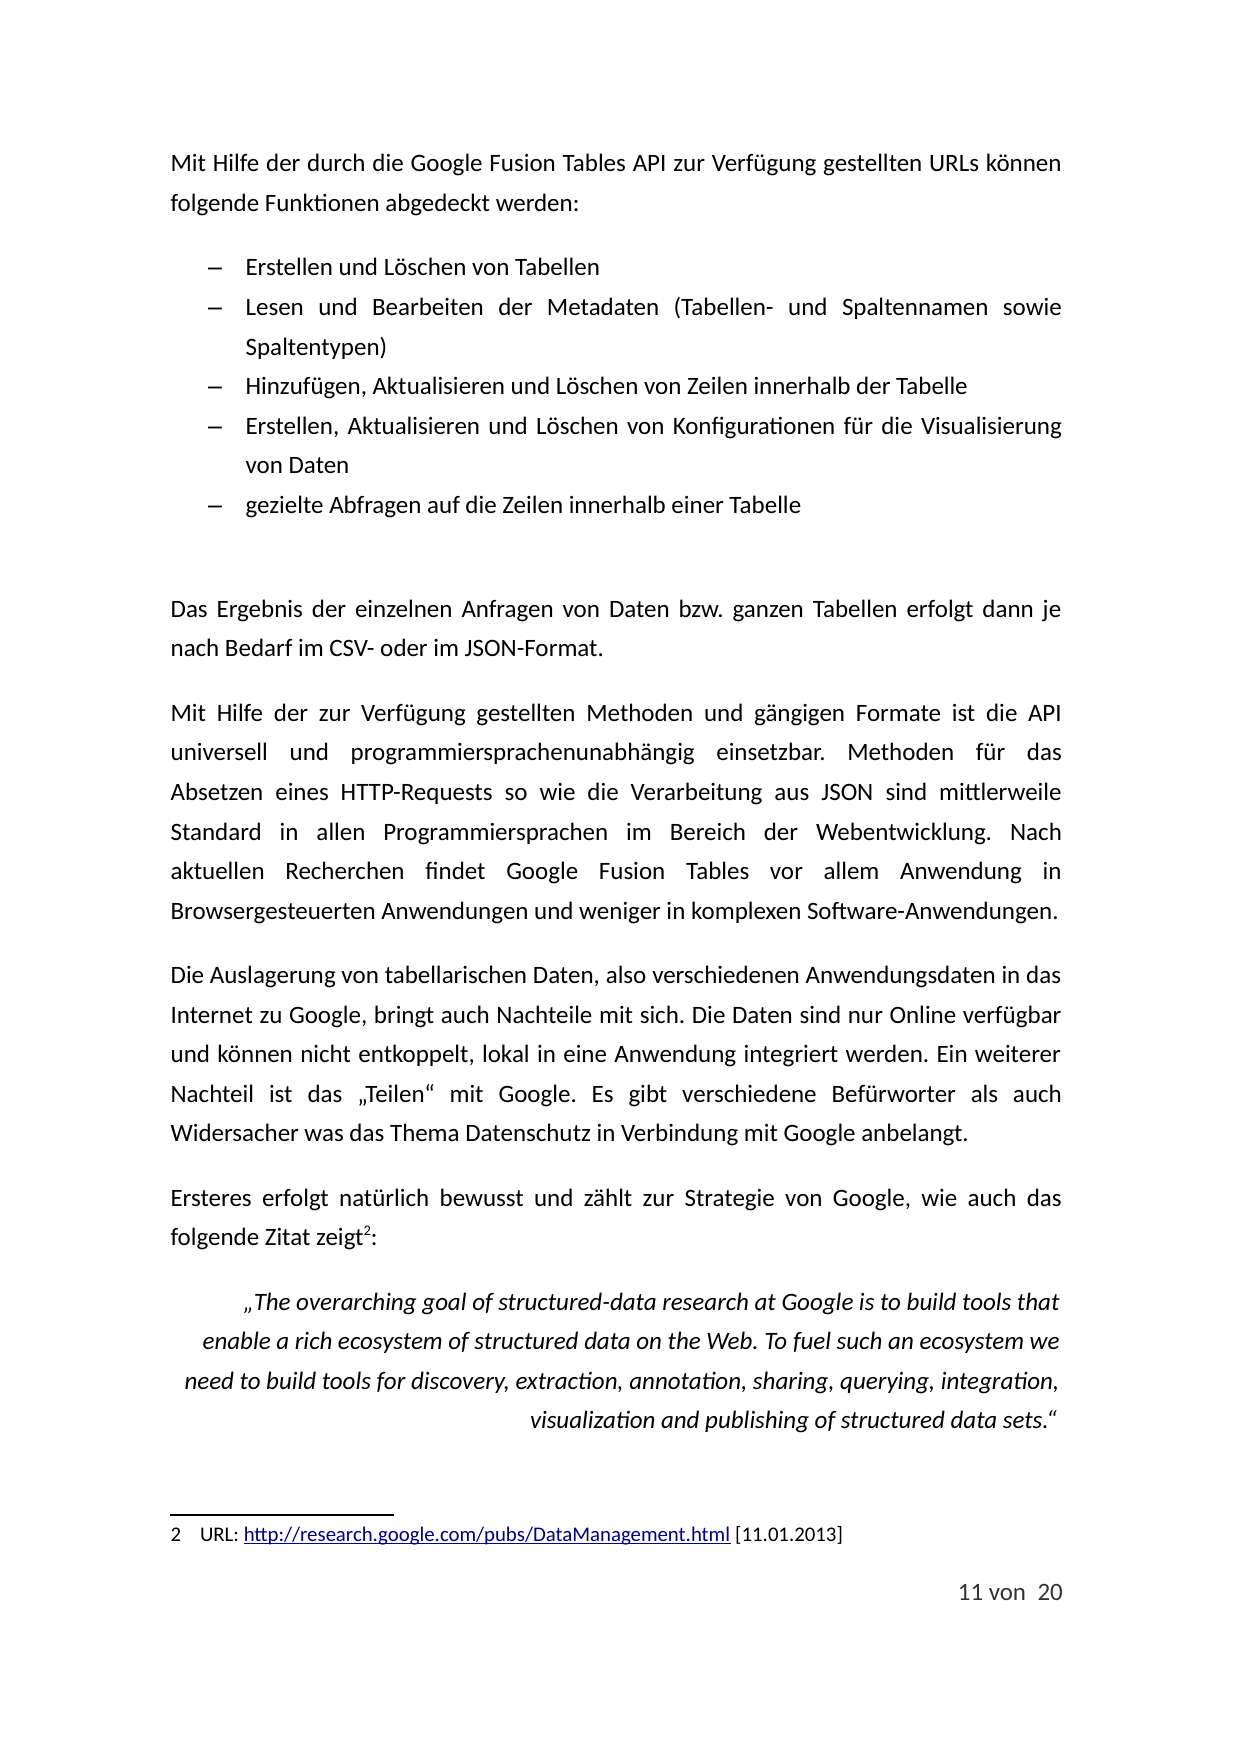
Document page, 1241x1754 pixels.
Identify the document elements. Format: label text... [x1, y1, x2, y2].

text „The overarching goal of structured-data research at Google is to build tools that enable a rich ecosystem of structured data on the Web. To fuel such an ecosystem we need to build tools for discovery, extraction, annotation, sharing, querying, integration, visualization and publishing of structured data sets.“ [170, 1286, 1062, 1435]
list gezielte Abfragen auf die Zeilen innerhalb einer Tabelle [208, 489, 1062, 519]
list Lesen und Bearbeiten der Metadaten (Tabellen- und Spaltennamen sowie Spaltentypen) [208, 291, 1062, 361]
text URL: http://research.google.com/pubs/DataManagement.html [11.01.2013] [170, 1521, 1062, 1546]
list Erstellen, Aktualisieren und Löschen von Konfigurationen für die Visualisierung von Daten [208, 410, 1062, 480]
text Mit Hilfe der zur Verfügung gestellten Methoden und gängigen Formate ist die API universell und programmiersprachenunabhängig einsetzbar. Methoden für das Absetzen eines HTTP-Requests so wie die Verarbeitung aus JSON sind mittlerweile Standard in allen Programmiersprachen im Bereich der Webentwicklung. Nach aktuellen Recherchen findet Google Fusion Tables vor allem Anwendung in Browsergesteuerten Anwendungen und weniger in komplexen Software-Anwendungen. [170, 697, 1062, 925]
text Ersteres erfolgt natürlich bewusst und zählt zur Strategie von Google, wie auch das folgende Zitat zeigt: [170, 1182, 1062, 1252]
list Erstellen und Löschen von Tabellen [208, 252, 1062, 282]
list Hinzufügen, Aktualisieren und Löschen von Zeilen innerhalb der Tabelle [208, 370, 1062, 401]
text Die Auslagerung von tabellarischen Daten, also verschiedenen Anwendungsdaten in das Internet zu Google, bringt auch Nachteile mit sich. Die Daten sind nur Online verfügbar und können nicht entkoppelt, lokal in eine Anwendung integriert werden. Ein weiterer Nachteil ist das „Teilen“ mit Google. Es gibt verschiedene Befürworter als auch Widersacher was das Thema Datenschutz in Verbindung mit Google anbelangt. [170, 959, 1062, 1148]
text Mit Hilfe der durch die Google Fusion Tables API zur Verfügung gestellten URLs können folgende Funktionen abgedeckt werden: [170, 148, 1062, 218]
text Das Ergebnis der einzelnen Anfragen von Daten bzw. ganzen Tabellen erfolgt dann je nach Bedarf im CSV- oder im JSON-Format. [170, 593, 1062, 663]
